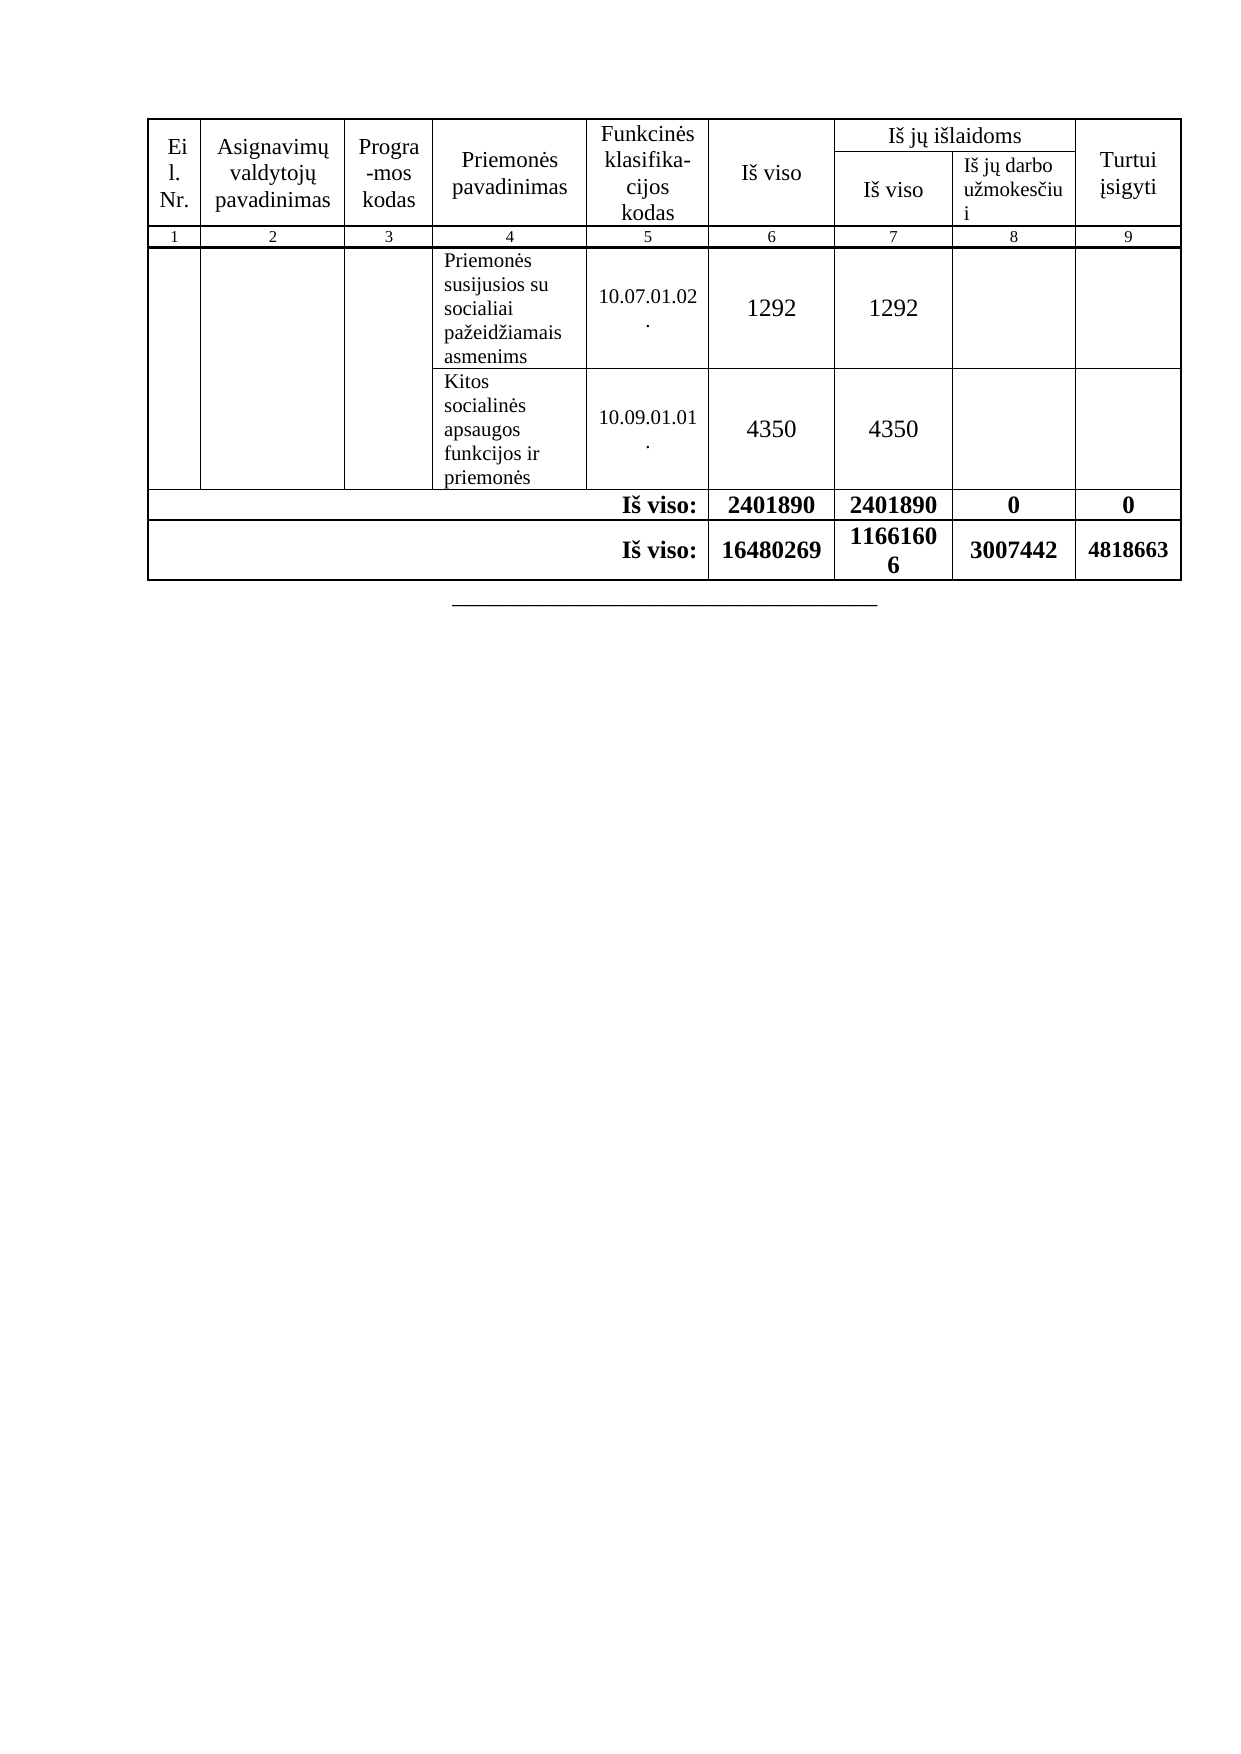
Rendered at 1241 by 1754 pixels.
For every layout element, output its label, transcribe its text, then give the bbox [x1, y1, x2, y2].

table_cell [953, 249, 1075, 368]
table_header Funkcinės klasifika-cijos kodas [587, 120, 708, 225]
table_cell 4 [433, 227, 586, 246]
table_cell [953, 369, 1075, 489]
table_cell 2 [201, 227, 344, 246]
table_header Priemonės pavadinimas [433, 120, 586, 225]
table_cell 4818663 [1076, 521, 1180, 578]
table_cell [149, 249, 200, 489]
table_header Eil. Nr. [149, 120, 200, 225]
table_cell Iš viso [835, 152, 952, 225]
table_cell 10.09.01.01. [587, 369, 708, 489]
table_cell Iš jų darbo užmokesčiui [953, 152, 1075, 225]
table_cell 6 [709, 227, 834, 246]
table_header Iš viso [709, 120, 834, 225]
table_cell [1076, 369, 1180, 489]
table_header Turtui įsigyti [1076, 120, 1180, 225]
table_cell 1292 [709, 249, 834, 368]
table_cell 4350 [835, 369, 952, 489]
table_cell 3 [345, 227, 432, 246]
table_cell 1292 [835, 249, 952, 368]
table_cell Iš viso: [149, 490, 708, 519]
table_cell 11661606 [835, 521, 952, 578]
table_cell [345, 249, 432, 489]
table_header Asignavimų valdytojų pavadinimas [201, 120, 344, 225]
text __________________________________ [148, 581, 1181, 609]
table_cell 9 [1076, 227, 1180, 246]
table_cell 10.07.01.02. [587, 249, 708, 368]
table_header Iš jų išlaidoms [835, 120, 1075, 151]
table_cell 16480269 [709, 521, 834, 578]
table_cell 1 [149, 227, 200, 246]
table_cell 8 [953, 227, 1075, 246]
table_cell 2401890 [709, 490, 834, 519]
table_cell 5 [587, 227, 708, 246]
table_cell 3007442 [953, 521, 1075, 578]
table_header Progra-mos kodas [345, 120, 432, 225]
table_cell 2401890 [835, 490, 952, 519]
table_cell Priemonės susijusios su socialiai pažeidžiamais asmenims [433, 249, 586, 368]
table_cell 7 [835, 227, 952, 246]
table_cell Kitos socialinės apsaugos funkcijos ir priemonės [433, 369, 586, 489]
table_cell [1076, 249, 1180, 368]
table_cell 4350 [709, 369, 834, 489]
table_cell Iš viso: [149, 521, 708, 578]
table_cell [201, 249, 344, 489]
table_cell 0 [1076, 490, 1180, 519]
table_cell 0 [953, 490, 1075, 519]
